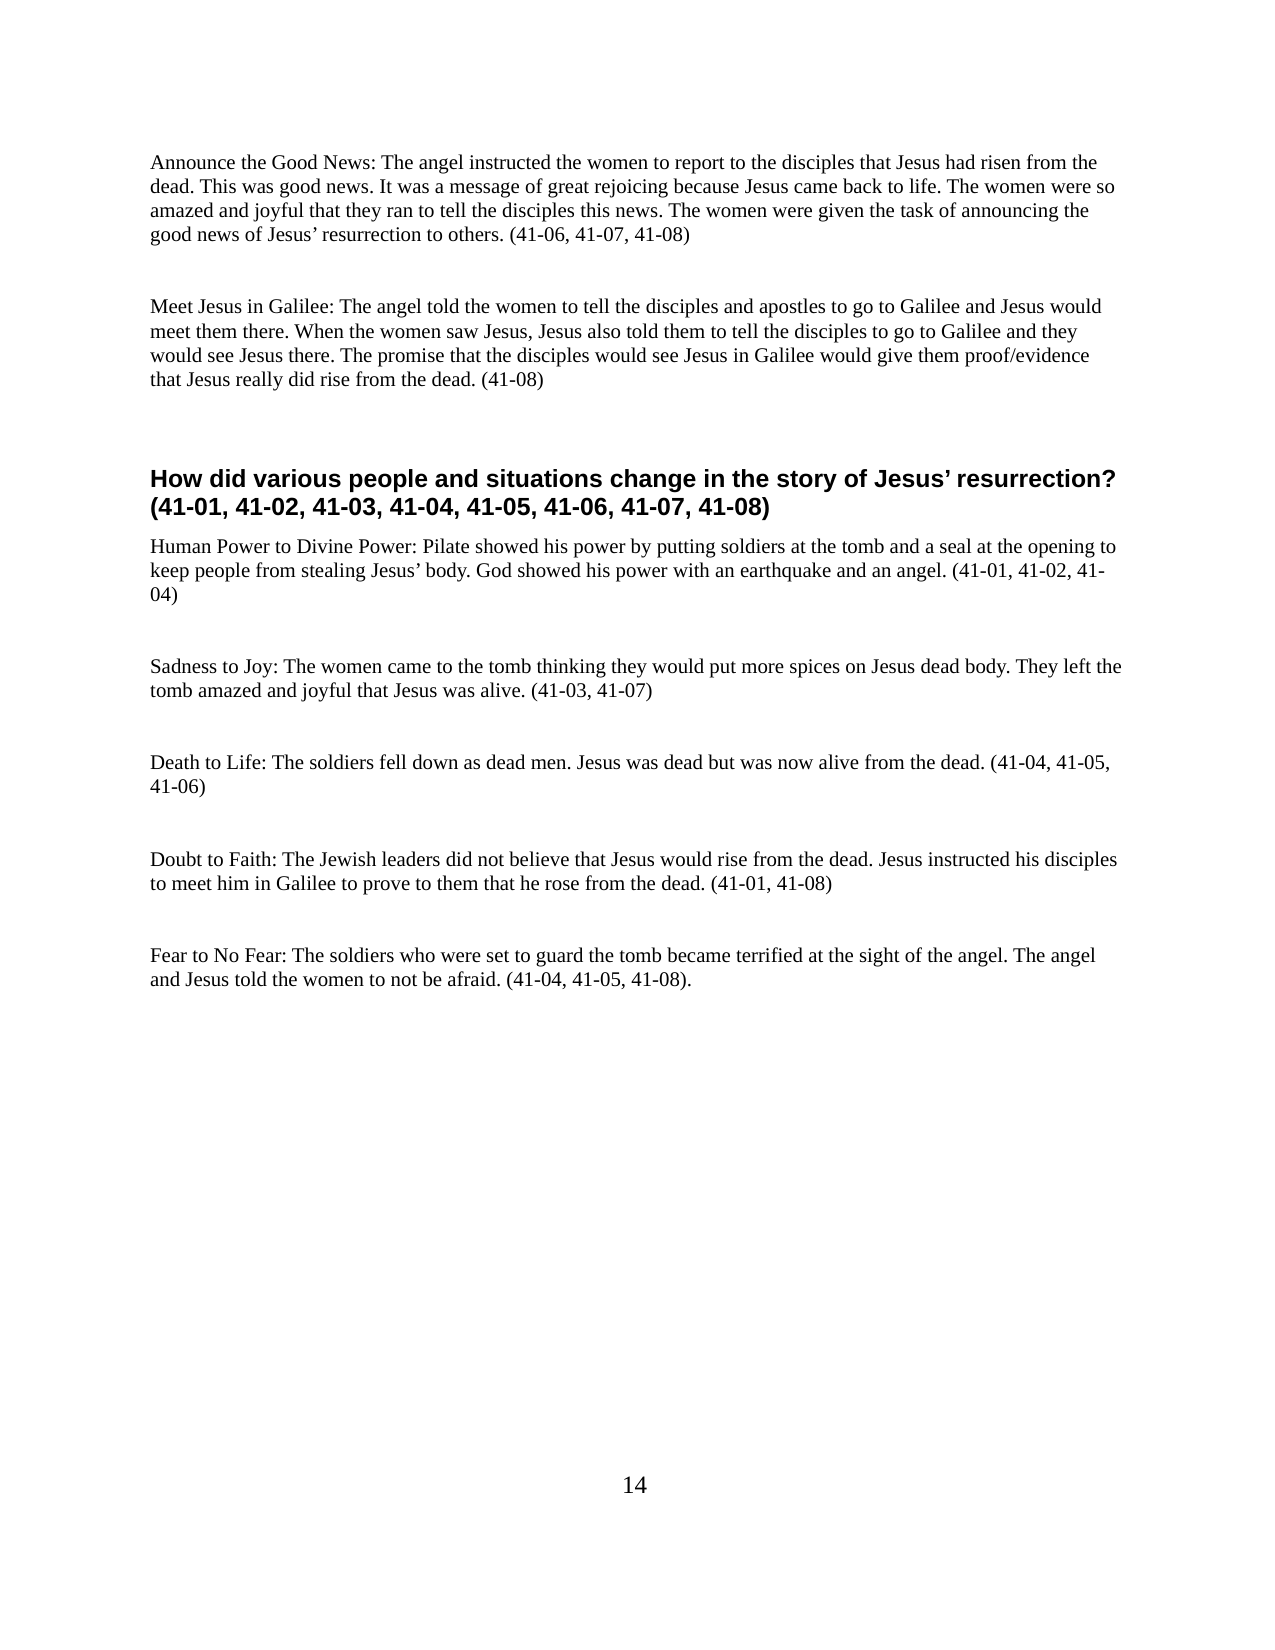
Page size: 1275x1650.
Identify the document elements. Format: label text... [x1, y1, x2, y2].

text Sadness to Joy: The women came to the tomb thinking they would put more spices on Jesus dead body. They left the tomb amazed and joyful that Jesus was alive. (41-03, 41-07) [150, 654, 1125, 702]
text Meet Jesus in Galilee: The angel told the women to tell the disciples and apostles to go to Galilee and Jesus would meet them there. When the women saw Jesus, Jesus also told them to tell the disciples to go to Galilee and they would see Jesus there. The promise that the disciples would see Jesus in Galilee would give them proof/evidence that Jesus really did rise from the dead. (41-08) [150, 294, 1125, 391]
text Announce the Good News: The angel instructed the women to report to the disciples that Jesus had risen from the dead. This was good news. It was a message of great rejoicing because Jesus came back to life. The women were so amazed and joyful that they ran to tell the disciples this news. The women were given the task of announcing the good news of Jesus’ resurrection to others. (41-06, 41-07, 41-08) [150, 150, 1125, 246]
subtitle How did various people and situations change in the story of Jesus’ resurrection? (41-01, 41-02, 41-03, 41-04, 41-05, 41-06, 41-07, 41-08) [150, 464, 1125, 521]
text Death to Life: The soldiers fell down as dead men. Jesus was dead but was now alive from the dead. (41-04, 41-05, 41-06) [150, 750, 1125, 798]
text Human Power to Divine Power: Pilate showed his power by putting soldiers at the tomb and a seal at the opening to keep people from stealing Jesus’ body. God showed his power with an earthquake and an angel. (41-01, 41-02, 41-04) [150, 533, 1125, 606]
text Doubt to Faith: The Jewish leaders did not believe that Jesus would rise from the dead. Jesus instructed his disciples to meet him in Galilee to prove to them that he rose from the dead. (41-01, 41-08) [150, 847, 1125, 895]
text Fear to No Fear: The soldiers who were set to guard the tomb became terrified at the sight of the angel. The angel and Jesus told the women to not be afraid. (41-04, 41-05, 41-08). [150, 943, 1125, 991]
